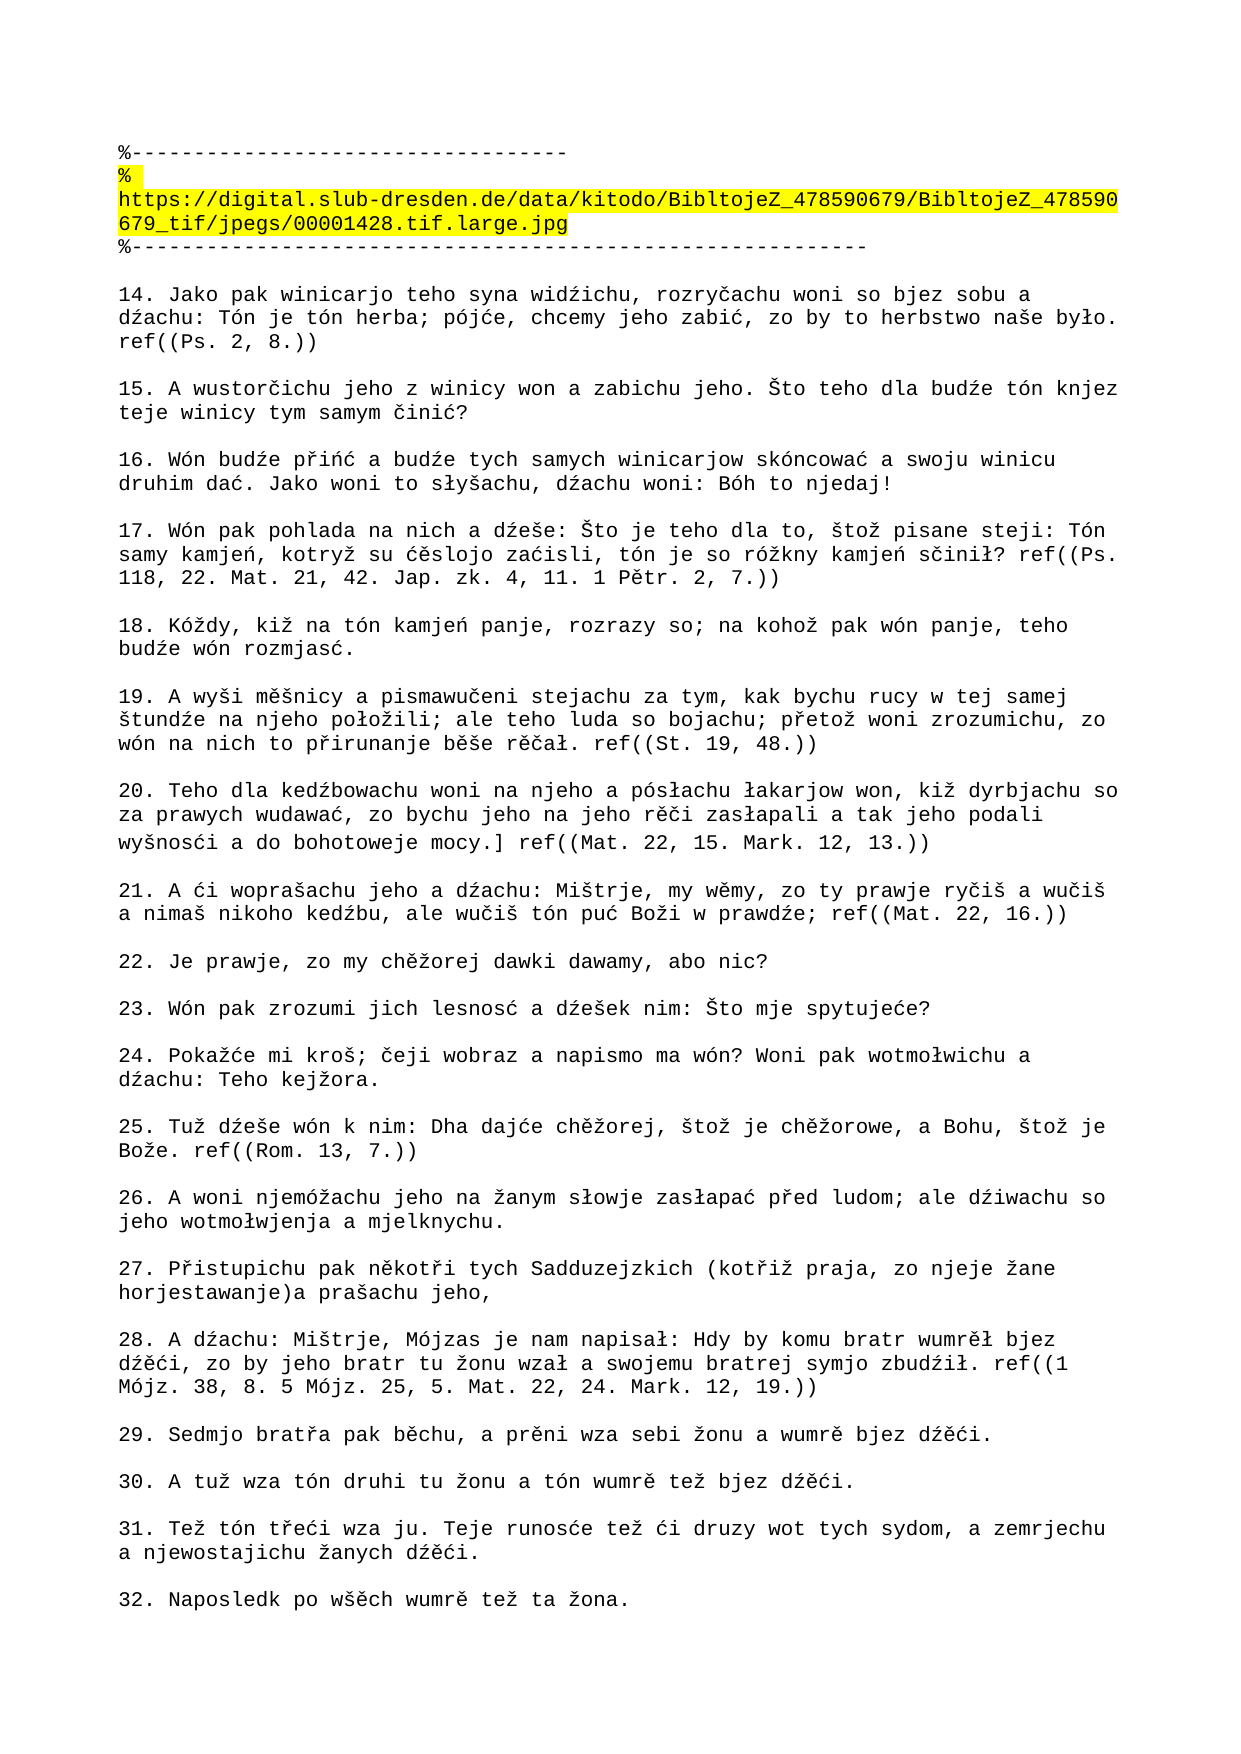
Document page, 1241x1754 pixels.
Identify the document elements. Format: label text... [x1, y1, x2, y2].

text % https://digital.slub-dresden.de/data/kitodo/BibltojeZ_478590679/BibltojeZ_478590679_tif/jpegs/00001428.tif.large.jpg [118, 165, 1122, 236]
text 19. A wyši měšnicy a pismawučeni stejachu za tym, kak bychu rucy w tej samej štundźe na njeho połožili; ale teho luda so bojachu; přetož woni zrozumichu, zo wón na nich to přirunanje běše rěčał. ref((St. 19, 48.)) [118, 686, 1122, 757]
text 27. Přistupichu pak někotři tych Sadduzejzkich (kotřiž praja, zo njeje žane horjestawanje)a prašachu jeho, [118, 1258, 1122, 1305]
text 29. Sedmjo bratřa pak běchu, a prěni wza sebi žonu a wumrě bjez dźěći. [118, 1423, 1122, 1447]
text 18. Kóždy, kiž na tón kamjeń panje, rozrazy so; na kohož pak wón panje, teho budźe wón rozmjasć. [118, 615, 1122, 662]
text 16. Wón budźe přińć a budźe tych samych winicarjow skóncować a swoju winicu druhim dać. Jako woni to słyšachu, dźachu woni: Bóh to njedaj! [118, 449, 1122, 496]
text 31. Tež tón třeći wza ju. Teje runosće tež ći druzy wot tych sydom, a zemrjechu a njewostajichu žanych dźěći. [118, 1518, 1122, 1565]
text 28. A dźachu: Mištrje, Mójzas je nam napisał: Hdy by komu bratr wumrěł bjez dźěći, zo by jeho bratr tu žonu wzał a swojemu bratrej symjo zbudźił. ref((1 Mójz. 38, 8. 5 Mójz. 25, 5. Mat. 22, 24. Mark. 12, 19.)) [118, 1329, 1122, 1400]
text 25. Tuž dźeše wón k nim: Dha dajće chěžorej, štož je chěžorowe, a Bohu, štož je Bože. ref((Rom. 13, 7.)) [118, 1116, 1122, 1163]
text 17. Wón pak pohlada na nich a dźeše: Što je teho dla to, štož pisane steji: Tón samy kamjeń, kotryž su ćěslojo zaćisli, tón je so róžkny kamjeń sčinił? ref((Ps. 118, 22. Mat. 21, 42. Jap. zk. 4, 11. 1 Pětr. 2, 7.)) [118, 520, 1122, 591]
text %----------------------------------- [118, 142, 1122, 165]
text 24. Pokažće mi kroš; čeji wobraz a napismo ma wón? Woni pak wotmołwichu a dźachu: Teho kejžora. [118, 1045, 1122, 1092]
text 30. A tuž wza tón druhi tu žonu a tón wumrě tež bjez dźěći. [118, 1471, 1122, 1494]
text 21. A ći woprašachu jeho a dźachu: Mištrje, my wěmy, zo ty prawje ryčiš a wučiš a nimaš nikoho kedźbu, ale wučiš tón puć Boži w prawdźe; ref((Mat. 22, 16.)) [118, 880, 1122, 927]
text 23. Wón pak zrozumi jich lesnosć a dźešek nim: Što mje spytujeće? [118, 998, 1122, 1022]
text 26. A woni njemóžachu jeho na žanym słowje zasłapać před ludom; ale dźiwachu so jeho wotmołwjenja a mjelknychu. [118, 1187, 1122, 1234]
text 22. Je prawje, zo my chěžorej dawki dawamy, abo nic? [118, 951, 1122, 974]
text 14. Jako pak winicarjo teho syna widźichu, rozryčachu woni so bjez sobu a dźachu: Tón je tón herba; pójće, chcemy jeho zabić, zo by to herbstwo naše było. ref((Ps. 2, 8.)) [118, 284, 1122, 354]
text 20. Teho dla kedźbowachu woni na njeho a pósłachu łakarjow won, kiž dyrbjachu so za prawych wudawać, zo bychu jeho na jeho rěči zasłapali a tak jeho podali wyšnosći a do bohotoweje mocy.] ref((Mat. 22, 15. Mark. 12, 13.)) [118, 780, 1122, 856]
text %----------------------------------------------------------- [118, 236, 1122, 260]
text 32. Naposledk po wšěch wumrě tež ta žona. [118, 1589, 1122, 1613]
text 15. A wustorčichu jeho z winicy won a zabichu jeho. Što teho dla budźe tón knjez teje winicy tym samym činić? [118, 378, 1122, 426]
